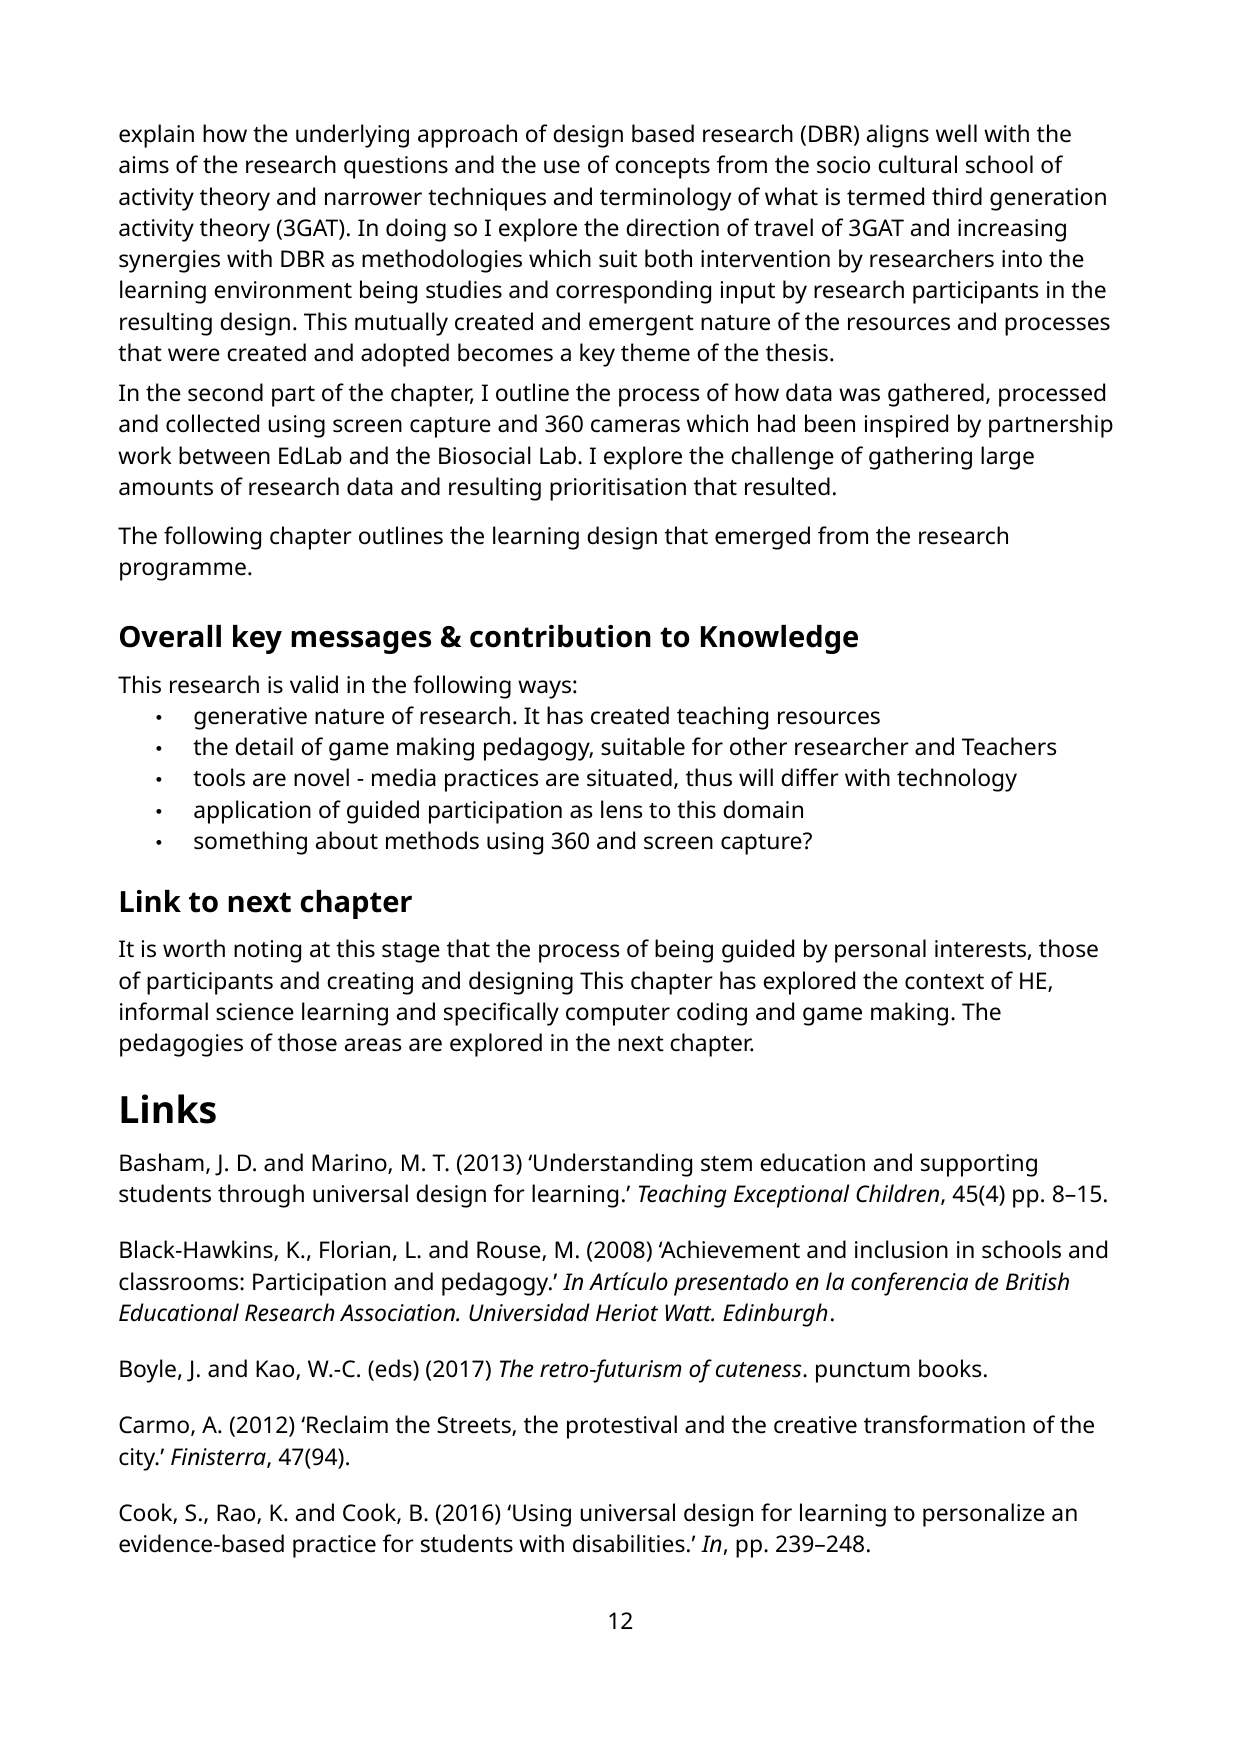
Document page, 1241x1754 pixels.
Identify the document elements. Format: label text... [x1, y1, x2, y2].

text Black-Hawkins, K., Florian, L. and Rouse, M. (2008) ‘Achievement and inclusion in schools and classrooms: Participation and pedagogy.’ In Artículo presentado en la conferencia de British Educational Research Association. Universidad Heriot Watt. Edinburgh. [118, 1234, 1122, 1328]
text This research is valid in the following ways: [118, 669, 1122, 700]
list the detail of game making pedagogy, suitable for other researcher and Teachers [156, 731, 1122, 762]
text In the second part of the chapter, I outline the process of how data was gathered, processed and collected using screen capture and 360 cameras which had been inspired by partnership work between EdLab and the Biosocial Lab. I explore the challenge of gathering large amounts of research data and resulting prioritisation that resulted. [118, 377, 1122, 502]
text explain how the underlying approach of design based research (DBR) aligns well with the aims of the research questions and the use of concepts from the socio cultural school of activity theory and narrower techniques and terminology of what is termed third generation activity theory (3GAT). In doing so I explore the direction of travel of 3GAT and increasing synergies with DBR as methodologies which suit both intervention by researchers into the learning environment being studies and corresponding input by research participants in the resulting design. This mutually created and emergent nature of the resources and processes that were created and adopted becomes a key theme of the thesis. [118, 118, 1122, 368]
list application of guided participation as lens to this domain [156, 794, 1122, 825]
text Boyle, J. and Kao, W.-C. (eds) (2017) The retro-futurism of cuteness. punctum books. [118, 1353, 1122, 1384]
list tools are novel - media practices are situated, thus will differ with technology [156, 762, 1122, 794]
text It is worth noting at this stage that the process of being guided by personal interests, those of participants and creating and designing This chapter has explored the context of HE, informal science learning and specifically computer coding and game making. The pedagogies of those areas are explored in the next chapter. [118, 933, 1122, 1058]
list generative nature of research. It has created teaching resources [156, 700, 1122, 731]
text Cook, S., Rao, K. and Cook, B. (2016) ‘Using universal design for learning to personalize an evidence-based practice for students with disabilities.’ In, pp. 239–248. [118, 1497, 1122, 1559]
text The following chapter outlines the learning design that emerged from the research programme. [118, 520, 1122, 582]
list something about methods using 360 and screen capture? [156, 825, 1122, 856]
subtitle Link to next chapter [118, 881, 1122, 921]
subtitle Overall key messages & contribution to Knowledge [118, 616, 1122, 656]
text Carmo, A. (2012) ‘Reclaim the Streets, the protestival and the creative transformation of the city.’ Finisterra, 47(94). [118, 1409, 1122, 1472]
subtitle Links [118, 1083, 1122, 1134]
text Basham, J. D. and Marino, M. T. (2013) ‘Understanding stem education and supporting students through universal design for learning.’ Teaching Exceptional Children, 45(4) pp. 8–15. [118, 1147, 1122, 1209]
